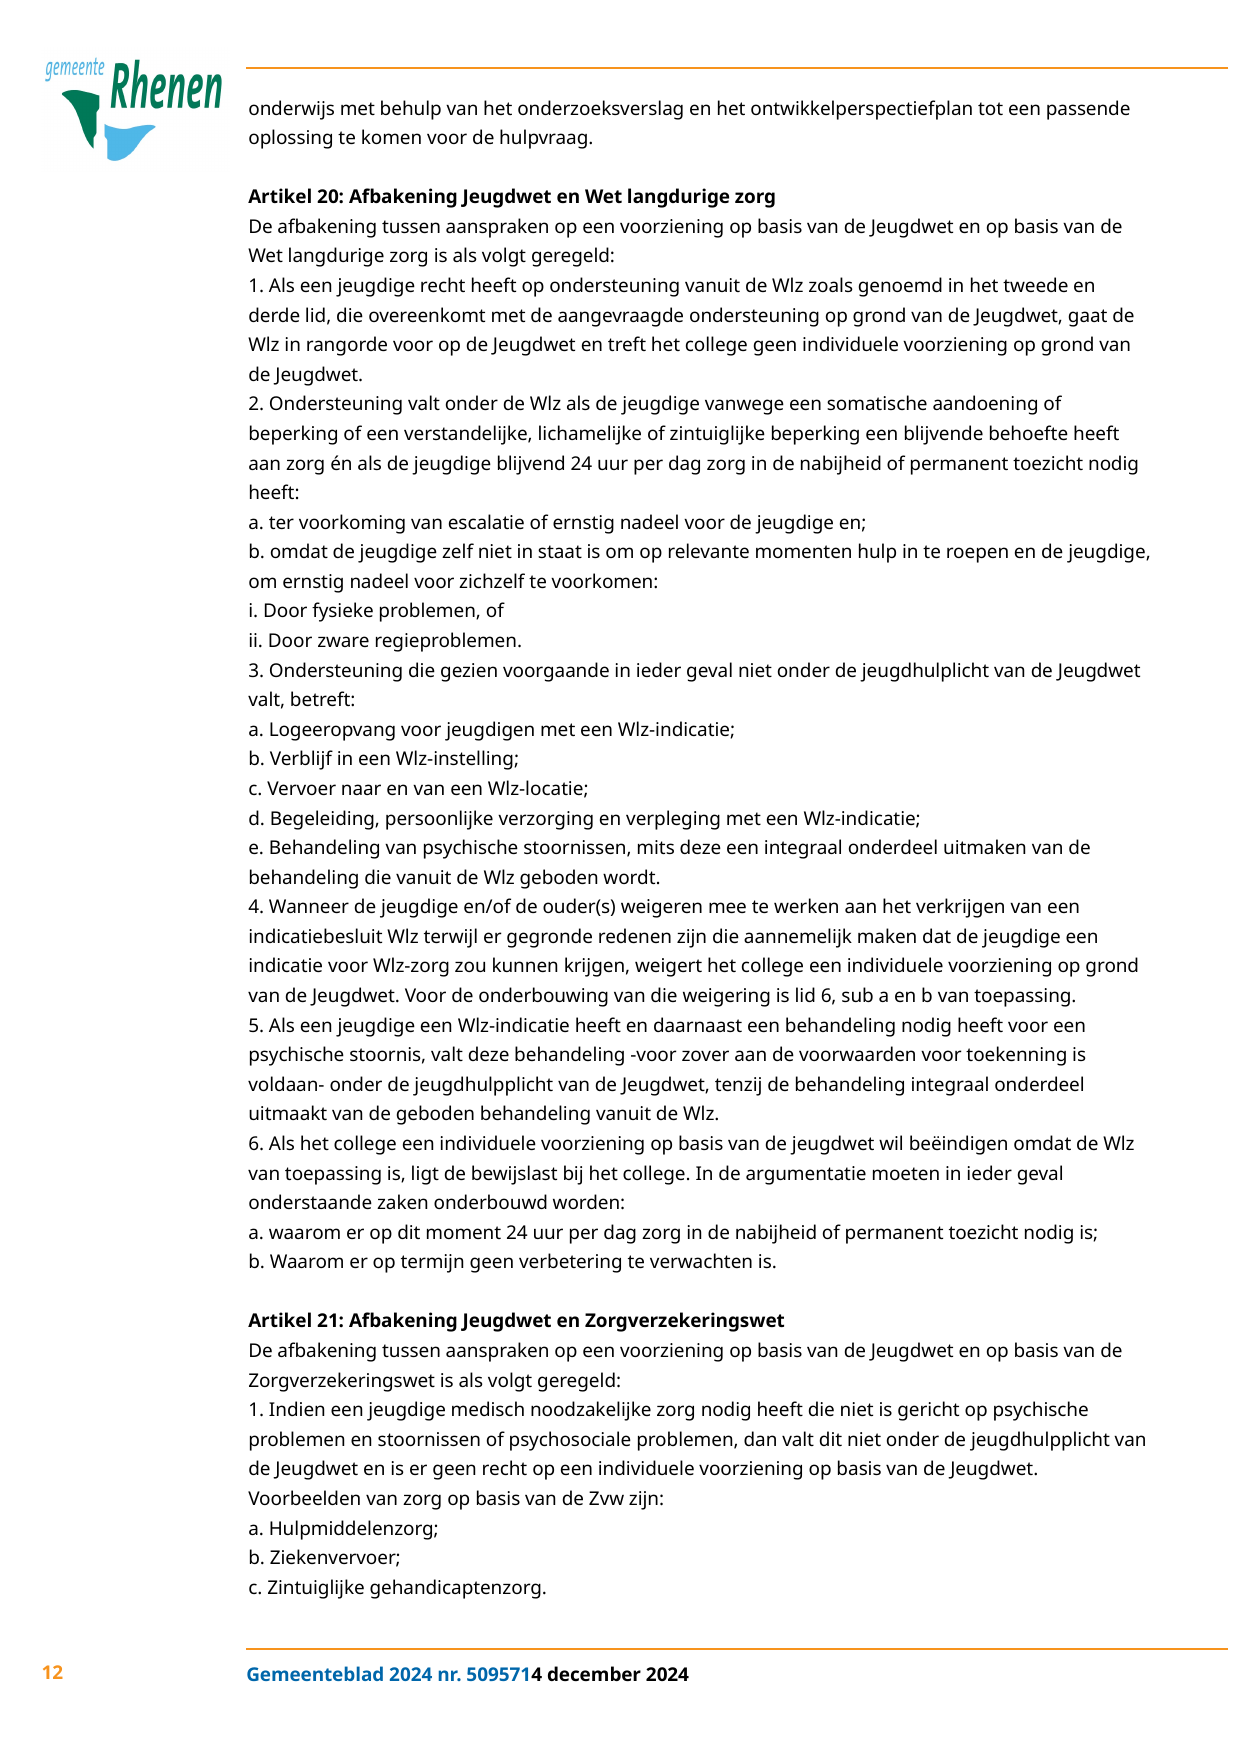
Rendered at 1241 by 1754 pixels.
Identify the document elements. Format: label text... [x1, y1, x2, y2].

text a. Hulpmiddelenzorg; [248, 1515, 1152, 1541]
text Artikel 21: Afbakening Jeugdwet en Zorgverzekeringswet [248, 1308, 1152, 1333]
text De afbakening tussen aanspraken op een voorziening op basis van de Jeugdwet en op basis van de Wet langdurige zorg is als volgt geregeld: [248, 213, 1152, 268]
text 5. Als een jeugdige een Wlz-indicatie heeft en daarnaast een behandeling nodig heeft voor een psychische stoornis, valt deze behandeling -voor zover aan de voorwaarden voor toekenning is voldaan- onder de jeugdhulpplicht van de Jeugdwet, tenzij de behandeling integraal onderdeel uitmaakt van de geboden behandeling vanuit de Wlz. [248, 1012, 1152, 1126]
text Artikel 20: Afbakening Jeugdwet en Wet langdurige zorg [248, 183, 1152, 209]
picture [41, 47, 231, 172]
text 4. Wanneer de jeugdige en/of de ouder(s) weigeren mee te werken aan het verkrijgen van een indicatiebesluit Wlz terwijl er gegronde redenen zijn die aannemelijk maken dat de jeugdige een indicatie voor Wlz-zorg zou kunnen krijgen, weigert het college een individuele voorziening op grond van de Jeugdwet. Voor de onderbouwing van die weigering is lid 6, sub a en b van toepassing. [248, 893, 1152, 1008]
text b. Ziekenvervoer; [248, 1544, 1152, 1570]
text 6. Als het college een individuele voorziening op basis van de jeugdwet wil beëindigen omdat de Wlz van toepassing is, ligt de bewijslast bij het college. In de argumentatie moeten in ieder geval onderstaande zaken onderbouwd worden: [248, 1130, 1152, 1215]
text c. Vervoer naar en van een Wlz-locatie; [248, 775, 1152, 801]
text 1. Indien een jeugdige medisch noodzakelijke zorg nodig heeft die niet is gericht op psychische problemen en stoornissen of psychosociale problemen, dan valt dit niet onder de jeugdhulpplicht van de Jeugdwet en is er geen recht op een individuele voorziening op basis van de Jeugdwet. Voorbeelden van zorg op basis van de Zvw zijn: [248, 1396, 1152, 1511]
text d. Begeleiding, persoonlijke verzorging en verpleging met een Wlz-indicatie; [248, 805, 1152, 831]
text onderwijs met behulp van het onderzoeksverslag en het ontwikkelperspectiefplan tot een passende oplossing te komen voor de hulpvraag. [248, 95, 1152, 150]
text 1. Als een jeugdige recht heeft op ondersteuning vanuit de Wlz zoals genoemd in het tweede en derde lid, die overeenkomt met de aangevraagde ondersteuning op grond van de Jeugdwet, gaat de Wlz in rangorde voor op de Jeugdwet en treft het college geen individuele voorziening op grond van de Jeugdwet. [248, 272, 1152, 387]
text c. Zintuiglijke gehandicaptenzorg. [248, 1574, 1152, 1600]
text ii. Door zware regieproblemen. [248, 627, 1152, 653]
text b. Verblijf in een Wlz-instelling; [248, 746, 1152, 771]
text a. waarom er op dit moment 24 uur per dag zorg in de nabijheid of permanent toezicht nodig is; [248, 1219, 1152, 1245]
text e. Behandeling van psychische stoornissen, mits deze een integraal onderdeel uitmaken van de behandeling die vanuit de Wlz geboden wordt. [248, 834, 1152, 890]
text 3. Ondersteuning die gezien voorgaande in ieder geval niet onder de jeugdhulplicht van de Jeugdwet valt, betreft: [248, 657, 1152, 712]
text b. Waarom er op termijn geen verbetering te verwachten is. [248, 1248, 1152, 1274]
text i. Door fysieke problemen, of [248, 598, 1152, 623]
text a. Logeeropvang voor jeugdigen met een Wlz-indicatie; [248, 716, 1152, 742]
text De afbakening tussen aanspraken op een voorziening op basis van de Jeugdwet en op basis van de Zorgverzekeringswet is als volgt geregeld: [248, 1337, 1152, 1393]
text b. omdat de jeugdige zelf niet in staat is om op relevante momenten hulp in te roepen en de jeugdige, om ernstig nadeel voor zichzelf te voorkomen: [248, 538, 1152, 594]
text 2. Ondersteuning valt onder de Wlz als de jeugdige vanwege een somatische aandoening of beperking of een verstandelijke, lichamelijke of zintuiglijke beperking een blijvende behoefte heeft aan zorg én als de jeugdige blijvend 24 uur per dag zorg in de nabijheid of permanent toezicht nodig heeft: [248, 391, 1152, 505]
text a. ter voorkoming van escalatie of ernstig nadeel voor de jeugdige en; [248, 509, 1152, 535]
